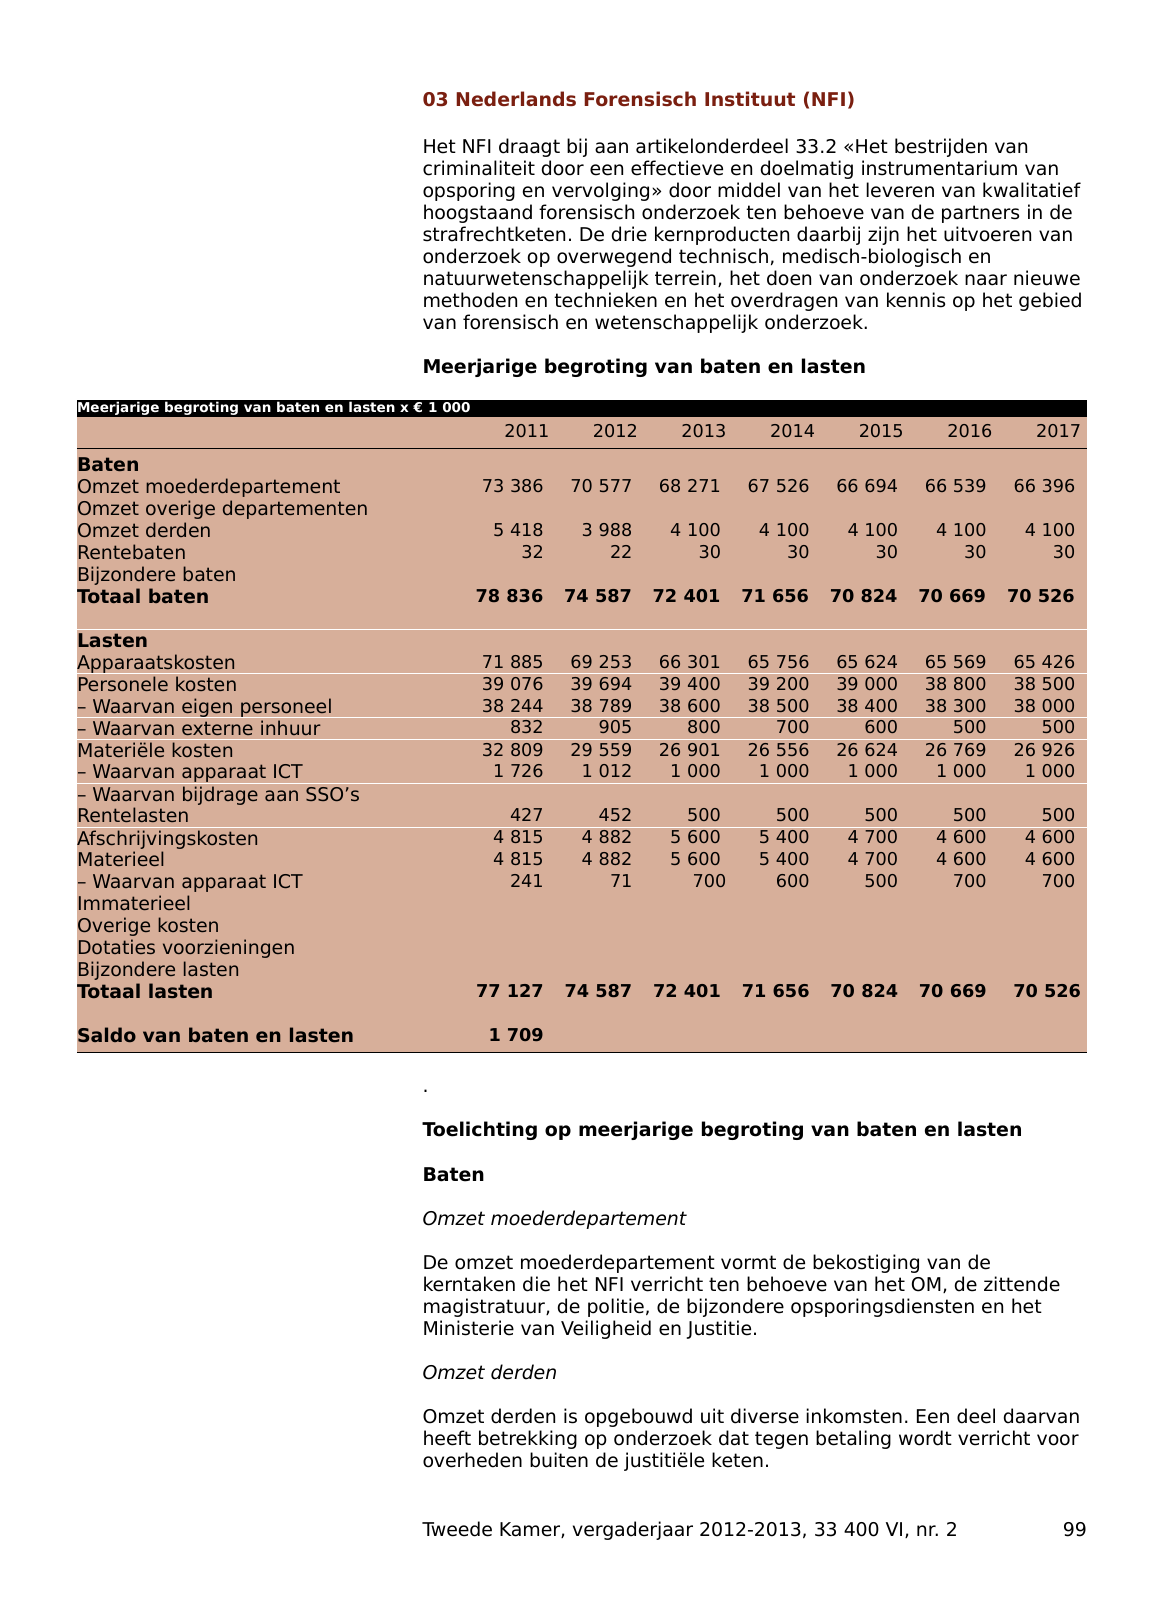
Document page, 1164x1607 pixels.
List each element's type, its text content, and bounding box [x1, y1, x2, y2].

table_cell [821, 608, 909, 629]
subtitle 03 Nederlands Forensisch Instituut (NFI) [422, 89, 1087, 111]
table_cell [466, 1003, 555, 1025]
table_cell [998, 630, 1087, 652]
table_cell 500 [998, 718, 1087, 739]
table_cell 700 [998, 871, 1087, 893]
table_cell [732, 608, 821, 629]
table_cell 26 624 [821, 740, 909, 761]
subtitle Meerjarige begroting van baten en lasten [422, 356, 1087, 378]
table_cell 66 301 [644, 652, 732, 673]
table_cell [998, 893, 1087, 915]
table_cell [998, 784, 1087, 805]
table_cell 4 100 [821, 520, 909, 542]
table_cell Omzet derden [77, 520, 466, 542]
table_cell [909, 893, 998, 915]
table_cell 32 809 [466, 740, 555, 761]
table_cell 38 500 [998, 674, 1087, 696]
table_cell 905 [555, 718, 644, 739]
table_cell 4 882 [555, 828, 644, 849]
table_cell [644, 564, 732, 586]
table_cell 39 076 [466, 674, 555, 696]
table_cell – Waarvan eigen personeel [77, 696, 466, 717]
table_cell 26 901 [644, 740, 732, 761]
table_cell [644, 915, 732, 937]
table_cell [555, 915, 644, 937]
table_cell 4 600 [998, 828, 1087, 849]
table_cell [644, 630, 732, 652]
table_cell [909, 630, 998, 652]
table_cell 38 800 [909, 674, 998, 696]
table_cell [644, 498, 732, 520]
table_cell [466, 564, 555, 586]
table_cell 5 600 [644, 828, 732, 849]
text Omzet derden is opgebouwd uit diverse inkomsten. Een deel daarvan heeft betrekking op onderzoek dat tegen betaling wordt verricht voor overheden buiten de justitiële keten. [422, 1406, 1087, 1472]
table_cell 500 [909, 718, 998, 739]
table_cell [998, 959, 1087, 981]
table_cell [821, 564, 909, 586]
table_cell 2016 [909, 417, 998, 448]
table_cell 5 600 [644, 849, 732, 871]
table_cell 1 000 [821, 761, 909, 783]
table_cell 26 926 [998, 740, 1087, 761]
table_cell 30 [732, 542, 821, 564]
subtitle Baten [422, 1163, 1087, 1185]
table_cell Omzet overige departementen [77, 498, 466, 520]
table_cell [732, 449, 821, 476]
table_cell – Waarvan apparaat ICT [77, 871, 466, 893]
table_cell 4 100 [998, 520, 1087, 542]
table_cell [466, 630, 555, 652]
table_cell 38 789 [555, 696, 644, 717]
table_cell [732, 498, 821, 520]
table_cell 66 694 [821, 476, 909, 498]
table_cell 1 012 [555, 761, 644, 783]
table_cell 65 426 [998, 652, 1087, 673]
table_cell 4 815 [466, 828, 555, 849]
table_cell 700 [732, 718, 821, 739]
table_cell 500 [821, 871, 909, 893]
table_cell 32 [466, 542, 555, 564]
table_cell Apparaatskosten [77, 652, 466, 673]
table_cell 4 100 [732, 520, 821, 542]
table_cell [732, 915, 821, 937]
table_cell [909, 915, 998, 937]
table_cell [466, 915, 555, 937]
table_cell [821, 915, 909, 937]
table_cell 2013 [644, 417, 732, 448]
table_cell 38 300 [909, 696, 998, 717]
table_cell Overige kosten [77, 915, 466, 937]
table_cell [998, 498, 1087, 520]
table_cell 71 [555, 871, 644, 893]
table_cell [909, 608, 998, 629]
table_cell 39 694 [555, 674, 644, 696]
table_cell 3 988 [555, 520, 644, 542]
table_cell 4 100 [909, 520, 998, 542]
table_cell Afschrijvingskosten [77, 828, 466, 849]
table_cell 71 656 [732, 981, 821, 1003]
table_cell [555, 784, 644, 805]
text . [422, 1075, 1087, 1097]
table_cell Bijzondere lasten [77, 959, 466, 981]
table_cell 72 401 [644, 981, 732, 1003]
table_cell [644, 1003, 732, 1025]
table_cell Bijzondere baten [77, 564, 466, 586]
table_cell 700 [644, 871, 732, 893]
table_cell [77, 417, 466, 448]
table_cell [466, 937, 555, 959]
table_cell 77 127 [466, 981, 555, 1003]
table_cell 30 [821, 542, 909, 564]
table_cell 68 271 [644, 476, 732, 498]
table_cell 38 244 [466, 696, 555, 717]
table_cell Rentebaten [77, 542, 466, 564]
subtitle Omzet moederdepartement [422, 1208, 1087, 1229]
table_cell [555, 1003, 644, 1025]
table_cell 70 824 [821, 586, 909, 608]
table_cell Materiële kosten [77, 740, 466, 761]
table_cell 29 559 [555, 740, 644, 761]
table_cell Personele kosten [77, 674, 466, 696]
table_cell 2011 [466, 417, 555, 448]
table_cell 1 000 [909, 761, 998, 783]
table_cell 30 [998, 542, 1087, 564]
table_cell [555, 1025, 644, 1052]
table_cell 38 600 [644, 696, 732, 717]
table_cell 66 396 [998, 476, 1087, 498]
table_cell 67 526 [732, 476, 821, 498]
table_cell [732, 630, 821, 652]
table_cell Rentelasten [77, 805, 466, 827]
table_cell [732, 937, 821, 959]
table_header Meerjarige begroting van baten en lasten x € 1 000 [77, 400, 1087, 416]
table_cell [555, 630, 644, 652]
table_cell 4 600 [909, 849, 998, 871]
table_cell 65 756 [732, 652, 821, 673]
table_cell 241 [466, 871, 555, 893]
table_cell 2014 [732, 417, 821, 448]
table_cell [909, 959, 998, 981]
table_cell 500 [821, 805, 909, 827]
table_cell Saldo van baten en lasten [77, 1025, 466, 1052]
table_cell [77, 608, 466, 629]
table_cell 4 815 [466, 849, 555, 871]
table_cell 4 600 [909, 828, 998, 849]
table_cell [644, 449, 732, 476]
table_cell [909, 937, 998, 959]
table_cell [555, 449, 644, 476]
table_cell 700 [909, 871, 998, 893]
table_cell 26 556 [732, 740, 821, 761]
table_cell [909, 449, 998, 476]
table_cell 70 669 [909, 981, 998, 1003]
table_cell 1 726 [466, 761, 555, 783]
table_cell [909, 1003, 998, 1025]
table_cell 70 577 [555, 476, 644, 498]
text De omzet moederdepartement vormt de bekostiging van de kerntaken die het NFI verricht ten behoeve van het OM, de zittende magistratuur, de politie, de bijzondere opsporingsdiensten en het Ministerie van Veiligheid en Justitie. [422, 1252, 1087, 1340]
table_cell [821, 959, 909, 981]
table_cell [644, 937, 732, 959]
table_cell Immaterieel [77, 893, 466, 915]
table_cell Baten [77, 449, 466, 476]
table_cell 70 526 [998, 586, 1087, 608]
table_cell 2012 [555, 417, 644, 448]
table_cell 39 200 [732, 674, 821, 696]
table_cell 71 656 [732, 586, 821, 608]
table_cell 65 624 [821, 652, 909, 673]
table_cell [821, 937, 909, 959]
table_cell [998, 608, 1087, 629]
table_cell 70 526 [998, 981, 1087, 1003]
table_cell [821, 784, 909, 805]
table_cell Omzet moederdepartement [77, 476, 466, 498]
table_cell 500 [909, 805, 998, 827]
table_cell [466, 893, 555, 915]
table_cell 74 587 [555, 586, 644, 608]
table_cell [555, 893, 644, 915]
table_cell 4 882 [555, 849, 644, 871]
table_cell – Waarvan apparaat ICT [77, 761, 466, 783]
subtitle Toelichting op meerjarige begroting van baten en lasten [422, 1119, 1087, 1141]
table_cell 500 [998, 805, 1087, 827]
table_cell [909, 564, 998, 586]
table_cell [555, 498, 644, 520]
table_cell [644, 784, 732, 805]
table_cell 1 000 [998, 761, 1087, 783]
table_cell Totaal lasten [77, 981, 466, 1003]
text Het NFI draagt bij aan artikelonderdeel 33.2 «Het bestrijden van criminaliteit door een effectieve en doelmatig instrumentarium van opsporing en vervolging» door middel van het leveren van kwalitatief hoogstaand forensisch onderzoek ten behoeve van de partners in de strafrechtketen. De drie kernproducten daarbij zijn het uitvoeren van onderzoek op overwegend technisch, medisch-biologisch en natuurwetenschappelijk terrein, het doen van onderzoek naar nieuwe methoden en technieken en het overdragen van kennis op het gebied van forensisch en wetenschappelijk onderzoek. [422, 136, 1087, 334]
table_cell 65 569 [909, 652, 998, 673]
table_cell Lasten [77, 630, 466, 652]
table_cell 4 600 [998, 849, 1087, 871]
table_cell Dotaties voorzieningen [77, 937, 466, 959]
table_cell 5 418 [466, 520, 555, 542]
table_cell [466, 608, 555, 629]
table_cell 4 700 [821, 828, 909, 849]
table_cell [821, 1025, 909, 1052]
table_cell 500 [732, 805, 821, 827]
table_cell [466, 959, 555, 981]
table_cell [821, 893, 909, 915]
table_cell 427 [466, 805, 555, 827]
table_cell [732, 564, 821, 586]
table_cell [998, 1025, 1087, 1052]
table_cell 78 836 [466, 586, 555, 608]
table_cell 69 253 [555, 652, 644, 673]
table_cell 72 401 [644, 586, 732, 608]
table_cell 4 700 [821, 849, 909, 871]
table_cell [909, 498, 998, 520]
table_cell 2015 [821, 417, 909, 448]
table_cell – Waarvan externe inhuur [77, 718, 466, 739]
table_cell Materieel [77, 849, 466, 871]
table_cell [998, 1003, 1087, 1025]
table_cell 30 [644, 542, 732, 564]
table_cell [998, 937, 1087, 959]
table_cell Totaal baten [77, 586, 466, 608]
table_cell 26 769 [909, 740, 998, 761]
table_cell [466, 449, 555, 476]
table_cell 1 000 [732, 761, 821, 783]
table_cell [644, 608, 732, 629]
table_cell 1 709 [466, 1025, 555, 1052]
table_cell 39 000 [821, 674, 909, 696]
table_cell [821, 1003, 909, 1025]
table_cell 38 000 [998, 696, 1087, 717]
table_cell [644, 959, 732, 981]
table_cell [909, 784, 998, 805]
table_cell 70 669 [909, 586, 998, 608]
table_cell 600 [732, 871, 821, 893]
table_cell [821, 449, 909, 476]
table_cell [732, 893, 821, 915]
table_cell 70 824 [821, 981, 909, 1003]
table_cell 832 [466, 718, 555, 739]
table_cell 73 386 [466, 476, 555, 498]
table_cell 66 539 [909, 476, 998, 498]
table_cell 500 [644, 805, 732, 827]
table_cell 30 [909, 542, 998, 564]
table_cell [555, 608, 644, 629]
table_cell [555, 959, 644, 981]
table_cell [732, 959, 821, 981]
table_cell 71 885 [466, 652, 555, 673]
table_cell [555, 564, 644, 586]
table_cell [821, 630, 909, 652]
table_cell [732, 784, 821, 805]
table_cell [998, 564, 1087, 586]
table_cell 800 [644, 718, 732, 739]
table_cell 74 587 [555, 981, 644, 1003]
table_cell 600 [821, 718, 909, 739]
table_cell 38 500 [732, 696, 821, 717]
table_cell 38 400 [821, 696, 909, 717]
table_cell 22 [555, 542, 644, 564]
table_cell [998, 915, 1087, 937]
table_cell [821, 498, 909, 520]
table_cell [77, 1003, 466, 1025]
subtitle Omzet derden [422, 1362, 1087, 1384]
table_cell 2017 [998, 417, 1087, 448]
table_cell 39 400 [644, 674, 732, 696]
table_cell [732, 1025, 821, 1052]
table_cell 5 400 [732, 828, 821, 849]
table_cell 4 100 [644, 520, 732, 542]
table_cell 1 000 [644, 761, 732, 783]
table_cell 5 400 [732, 849, 821, 871]
table_cell [644, 893, 732, 915]
table_cell [909, 1025, 998, 1052]
table_cell [644, 1025, 732, 1052]
table_cell [466, 784, 555, 805]
table_cell [555, 937, 644, 959]
table_cell 452 [555, 805, 644, 827]
table_cell – Waarvan bijdrage aan SSO’s [77, 784, 466, 805]
table_cell [466, 498, 555, 520]
table_cell [998, 449, 1087, 476]
table_cell [732, 1003, 821, 1025]
